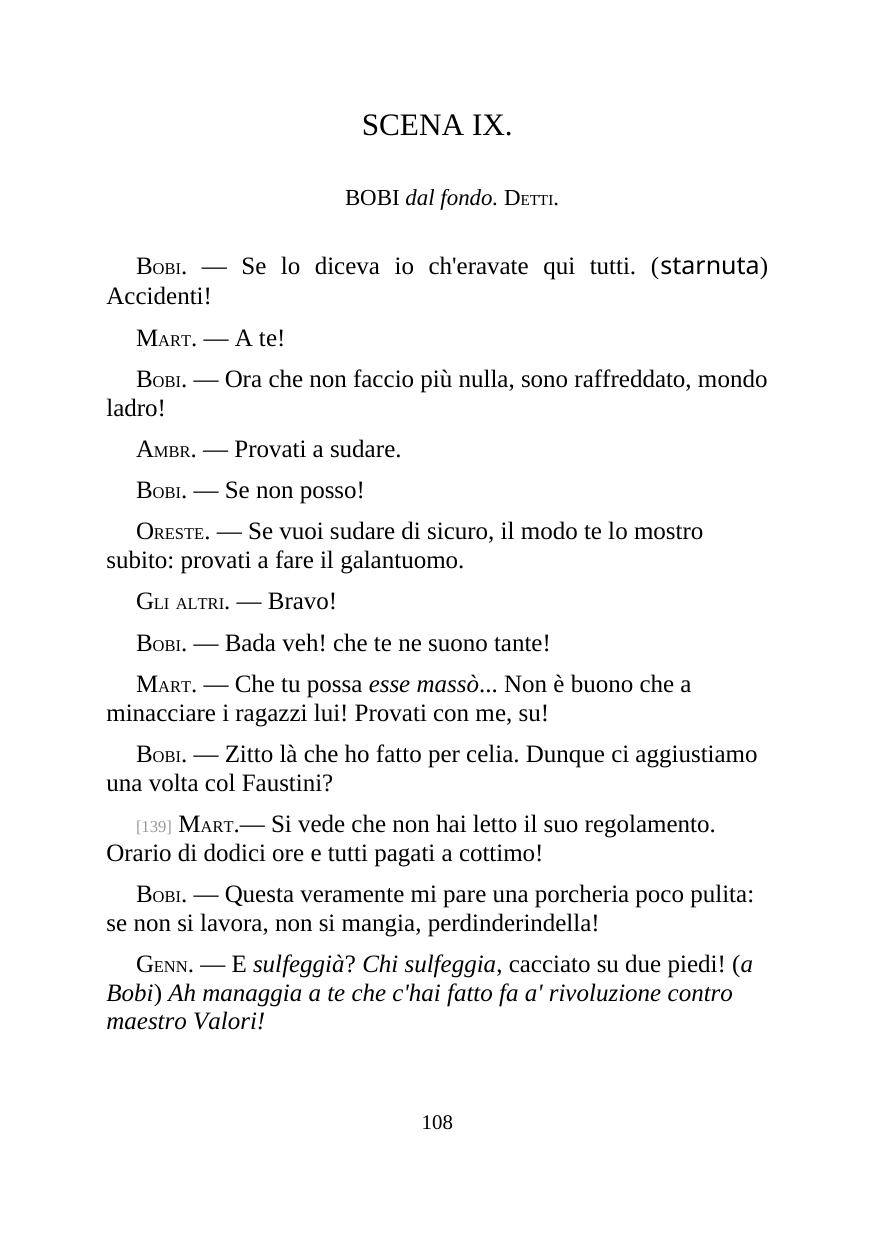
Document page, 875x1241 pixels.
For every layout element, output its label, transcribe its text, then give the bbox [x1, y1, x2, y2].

text Bobi. ― Questa veramente mi pare una porcheria poco pulita: se non si lavora, non si mangia, perdinderindella! [106, 879, 768, 936]
subtitle SCENA IX. [106, 106, 768, 142]
text Ambr. ― Provati a sudare. [106, 434, 768, 463]
text Bobi. ― Ora che non faccio più nulla, sono raffreddato, mondo ladro! [106, 364, 768, 421]
text Gli altri. ― Bravo! [106, 586, 768, 615]
text BOBI dal fondo. Detti. [106, 183, 768, 210]
text Genn. ― E sulfeggià? Chi sulfeggia, cacciato su due piedi! (a Bobi) Ah managgia a te che c'hai fatto fa a' rivoluzione contro maestro Valori! [106, 949, 768, 1035]
text Bobi. ― Zitto là che ho fatto per celia. Dunque ci aggiustiamo una volta col Faustini? [106, 739, 768, 796]
text Bobi. ― Bada veh! che te ne suono tante! [106, 628, 768, 656]
text [139] Mart.― Si vede che non hai letto il suo regolamento. Orario di dodici ore e tutti pagati a cottimo! [106, 809, 768, 866]
text Mart. ― Che tu possa esse massò... Non è buono che a minacciare i ragazzi lui! Provati con me, su! [106, 669, 768, 726]
text Bobi. ― Se lo diceva io ch'eravate qui tutti. (starnuta) Accidenti! [106, 247, 768, 310]
text Oreste. ― Se vuoi sudare di sicuro, il modo te lo mostro subito: provati a fare il galantuomo. [106, 516, 768, 574]
text Bobi. ― Se non posso! [106, 475, 768, 504]
text Mart. ― A te! [106, 323, 768, 351]
